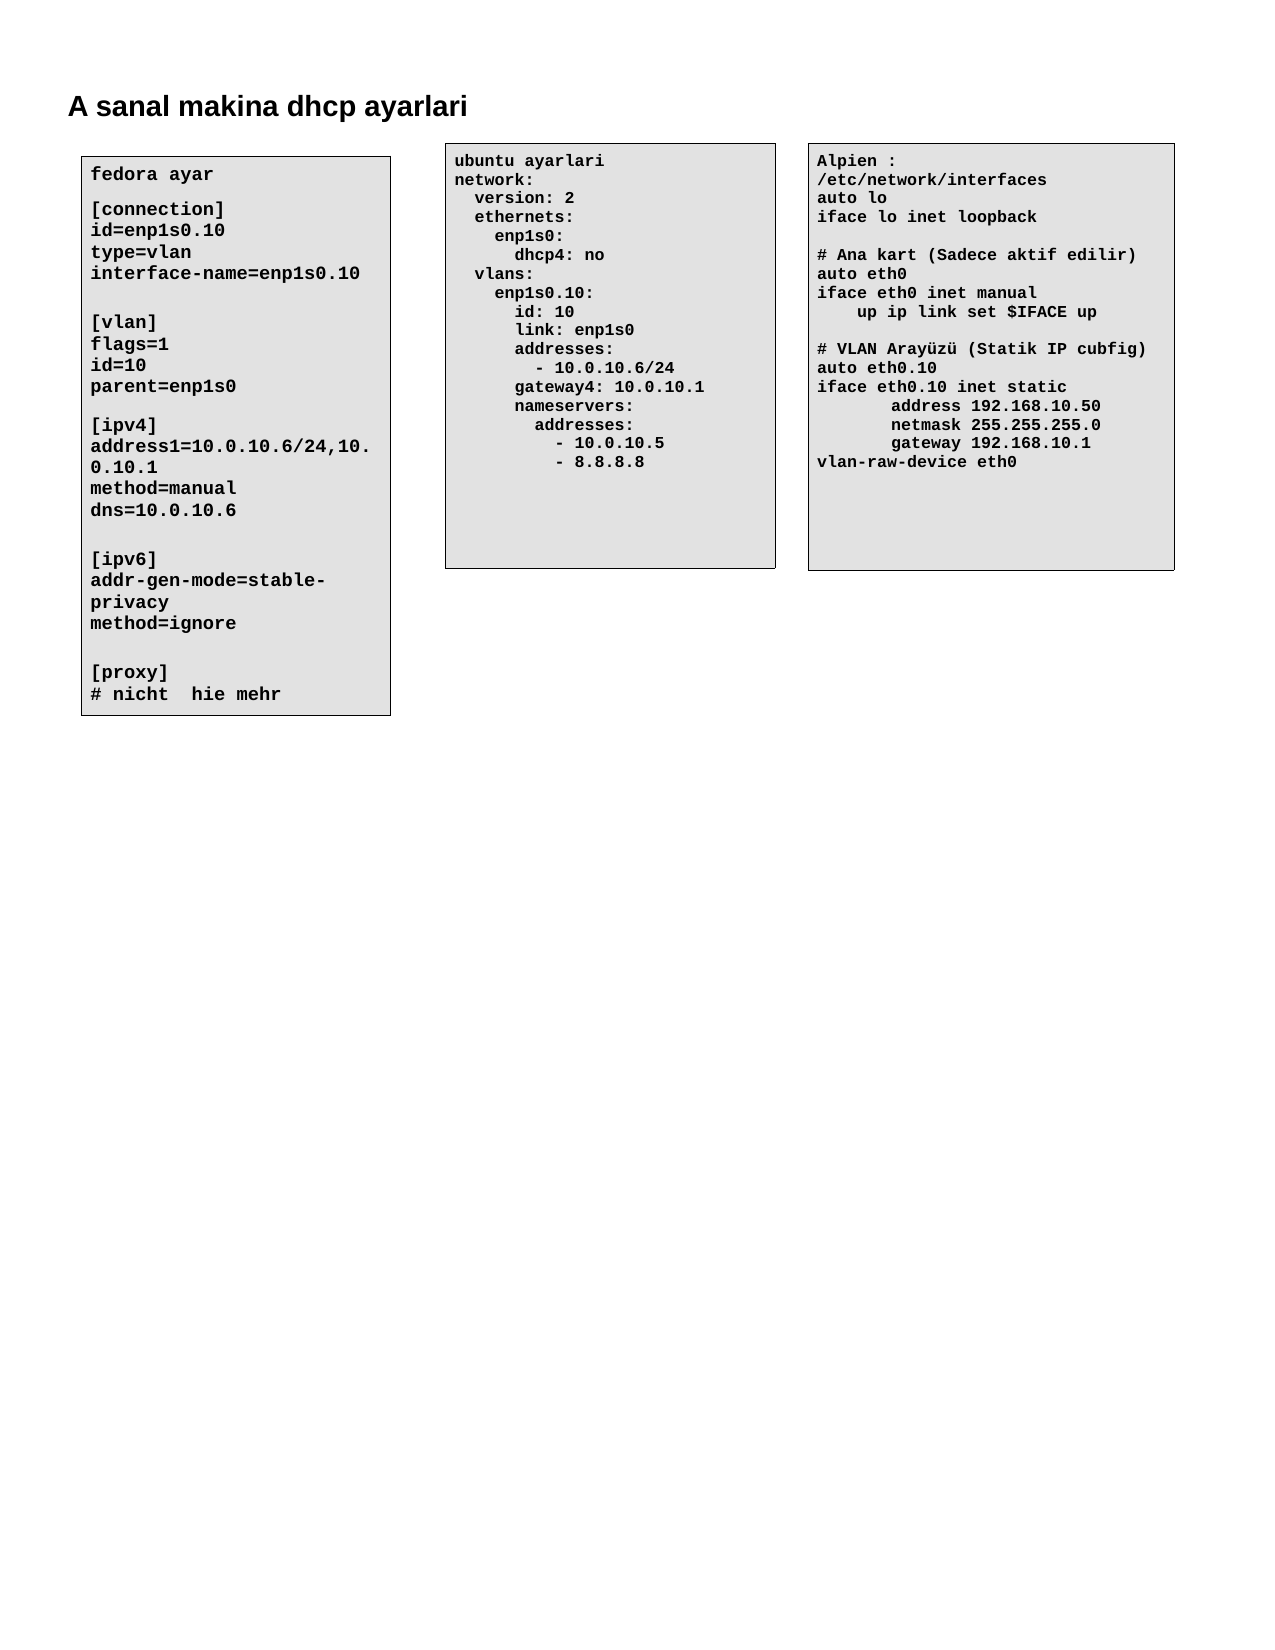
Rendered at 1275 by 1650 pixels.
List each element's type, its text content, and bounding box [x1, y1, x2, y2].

subtitle A sanal makina dhcp ayarlari [67, 88, 1226, 122]
text [ipv6] [90, 550, 382, 571]
text [proxy] [90, 663, 382, 684]
text vlans: [454, 265, 766, 284]
text auto eth0 [817, 265, 1165, 284]
text gateway4: 10.0.10.1 [454, 378, 766, 397]
text type=vlan [90, 242, 382, 264]
text method=manual [90, 479, 382, 500]
text id=enp1s0.10 [90, 221, 382, 242]
text # nicht hie mehr [90, 684, 382, 706]
text addr-gen-mode=stable-privacy [90, 571, 382, 614]
text iface eth0.10 inet static [817, 378, 1165, 397]
text interface-name=enp1s0.10 [90, 264, 382, 285]
text address1=10.0.10.6/24,10.0.10.1 [90, 437, 382, 479]
text netmask 255.255.255.0 [817, 416, 1165, 435]
text vlan-raw-device eth0 [817, 454, 1165, 473]
text version: 2 [454, 190, 766, 209]
text [connection] [90, 200, 382, 221]
text iface eth0 inet manual [817, 284, 1165, 303]
text network: [454, 171, 766, 190]
text Alpien : [817, 152, 1165, 171]
text auto eth0.10 [817, 360, 1165, 378]
text addresses: [454, 416, 766, 435]
text id: 10 [454, 303, 766, 322]
text link: enp1s0 [454, 322, 766, 341]
text [vlan] [90, 313, 382, 334]
text ethernets: [454, 209, 766, 228]
text gateway 192.168.10.1 [817, 435, 1165, 454]
text dhcp4: no [454, 247, 766, 265]
text method=ignore [90, 614, 382, 635]
text iface lo inet loopback [817, 209, 1165, 228]
text flags=1 [90, 334, 382, 356]
text enp1s0: [454, 228, 766, 247]
text [ipv4] [90, 415, 382, 437]
text address 192.168.10.50 [817, 397, 1165, 416]
text - 10.0.10.6/24 [454, 360, 766, 378]
text up ip link set $IFACE up [817, 303, 1165, 322]
text - 10.0.10.5 [454, 435, 766, 454]
text dns=10.0.10.6 [90, 500, 382, 522]
text # VLAN Arayüzü (Statik IP cubfig) [817, 341, 1165, 360]
text auto lo [817, 190, 1165, 209]
text enp1s0.10: [454, 284, 766, 303]
text - 8.8.8.8 [454, 454, 766, 473]
text # Ana kart (Sadece aktif edilir) [817, 247, 1165, 265]
text parent=enp1s0 [90, 377, 382, 398]
text addresses: [454, 341, 766, 360]
text fedora ayar [90, 164, 382, 186]
text nameservers: [454, 397, 766, 416]
text /etc/network/interfaces [817, 171, 1165, 190]
text id=10 [90, 356, 382, 377]
text ubuntu ayarlari [454, 152, 766, 171]
